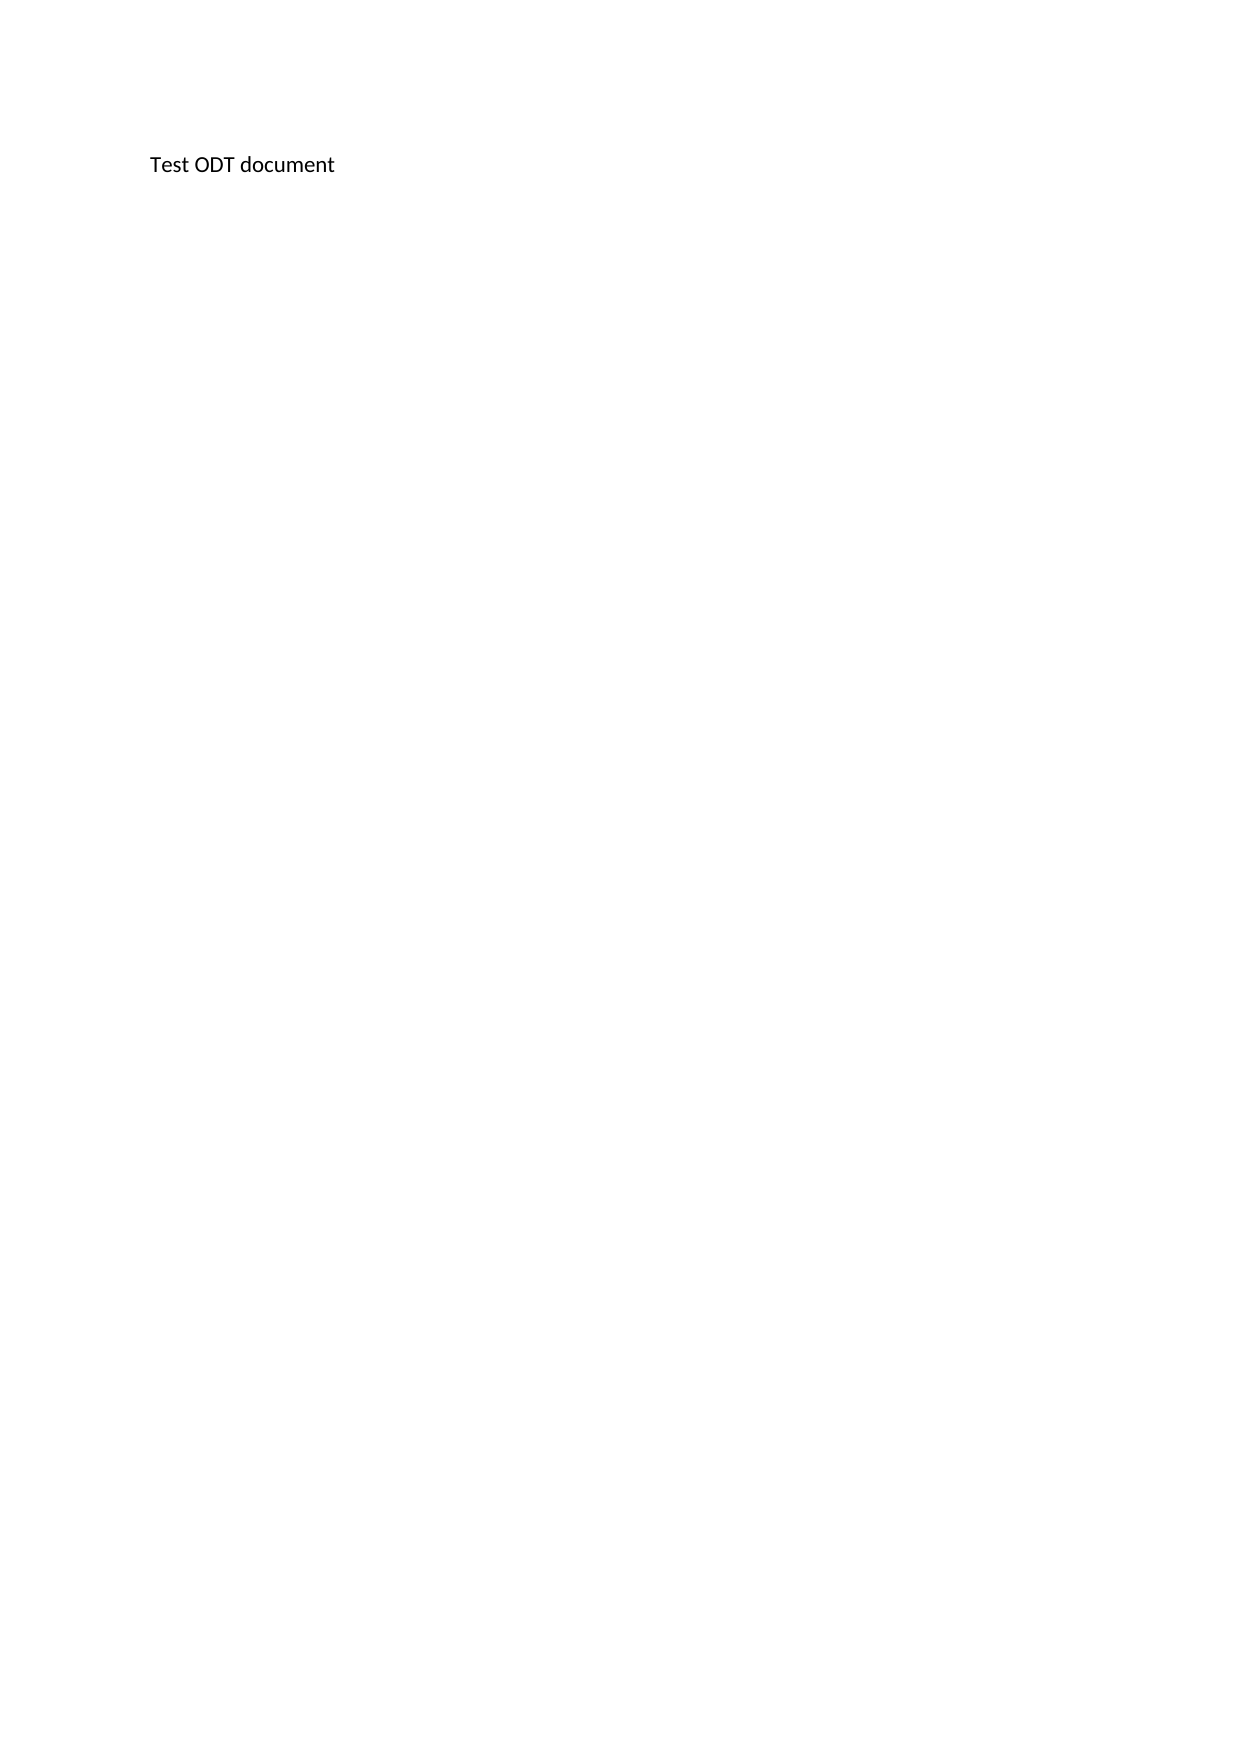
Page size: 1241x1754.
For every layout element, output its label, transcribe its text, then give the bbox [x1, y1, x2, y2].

text Test ODT document [150, 150, 1090, 178]
